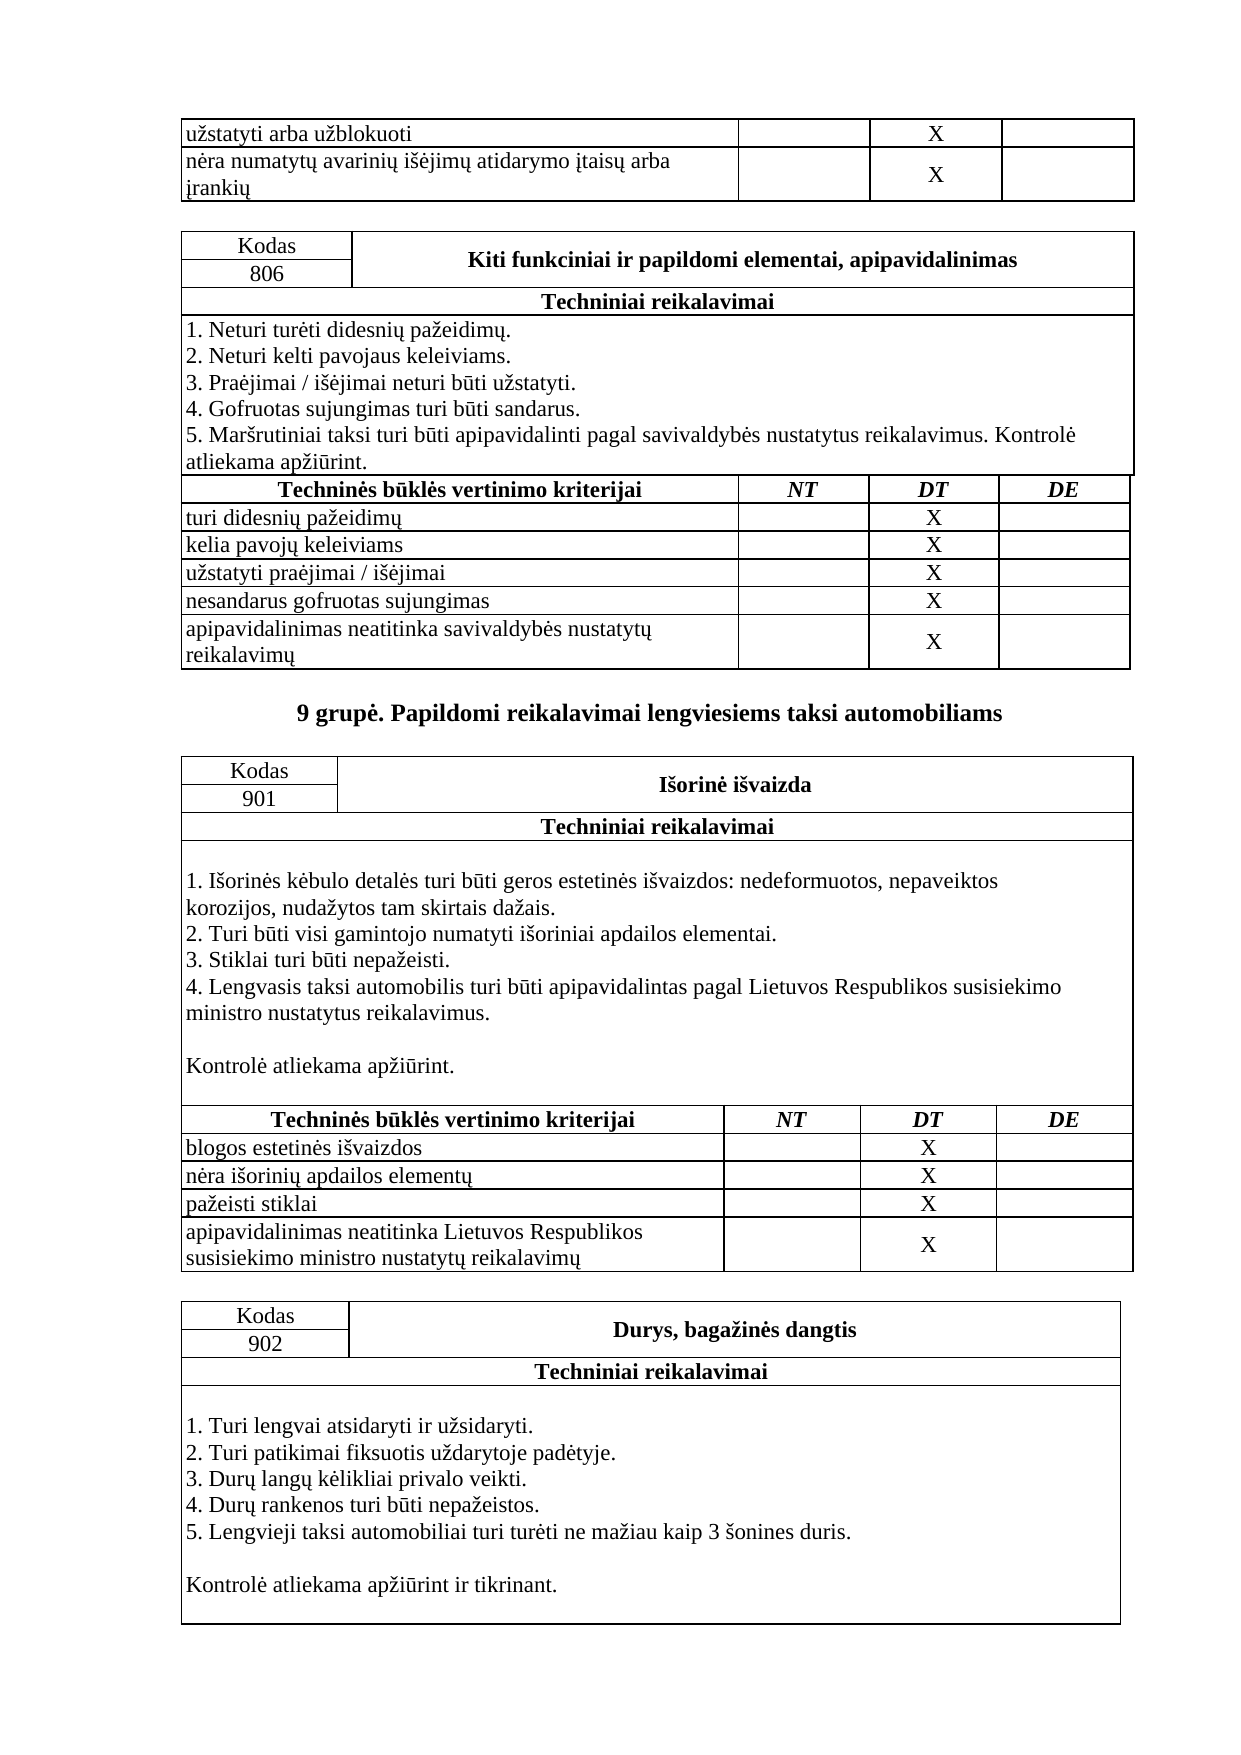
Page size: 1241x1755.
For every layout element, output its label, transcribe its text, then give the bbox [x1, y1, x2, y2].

table_header Durys, bagažinės dangtis [350, 1302, 1120, 1357]
table_cell [739, 120, 869, 146]
table_cell nėra numatytų avarinių išėjimų atidarymo įtaisų arba įrankių [182, 148, 738, 200]
table_header Išorinė išvaizda [338, 757, 1132, 812]
table_cell [997, 1190, 1132, 1216]
table_cell [725, 1218, 860, 1271]
table_cell [1000, 532, 1129, 558]
table_cell [997, 1218, 1132, 1271]
table_cell [1000, 587, 1129, 614]
table_cell [1003, 120, 1133, 146]
table_cell apipavidalinimas neatitinka savivaldybės nustatytų reikalavimų [182, 615, 738, 668]
table_cell X [870, 532, 998, 558]
table_cell X [861, 1134, 996, 1160]
table_cell pažeisti stiklai [182, 1190, 723, 1216]
table_cell DE [997, 1106, 1132, 1132]
table_cell 806 [182, 260, 351, 286]
table_cell Techninės būklės vertinimo kriterijai [182, 476, 738, 502]
table_cell NT [739, 476, 868, 502]
table_cell apipavidalinimas neatitinka Lietuvos Respublikos susisiekimo ministro nustatytų reikalavimų [182, 1218, 723, 1271]
table_cell [1000, 560, 1129, 586]
table_cell NT [725, 1106, 860, 1132]
table_cell Techniniai reikalavimai [182, 1358, 1120, 1384]
table_cell [725, 1162, 860, 1188]
table_cell 902 [182, 1330, 348, 1357]
table_cell X [861, 1190, 996, 1216]
table_cell [739, 504, 868, 530]
text 9 grupė. Papildomi reikalavimai lengviesiems taksi automobiliams [177, 698, 1122, 727]
table_cell DT [861, 1106, 996, 1132]
table_cell 1. Turi lengvai atsidaryti ir užsidaryti. 2. Turi patikimai fiksuotis uždarytoje padėtyje. 3. Durų langų kėlikliai privalo veikti. 4. Durų rankenos turi būti nepažeistos. 5. Lengvieji taksi automobiliai turi turėti ne mažiau kaip 3 šonines duris. Kontrolė atliekama apžiūrint ir tikrinant. [182, 1386, 1120, 1623]
table_cell turi didesnių pažeidimų [182, 504, 738, 530]
table_cell [725, 1190, 860, 1216]
table_cell nėra išorinių apdailos elementų [182, 1162, 723, 1188]
table_header Kodas [182, 232, 351, 258]
table_cell X [861, 1218, 996, 1271]
table_cell 1. Išorinės kėbulo detalės turi būti geros estetinės išvaizdos: nedeformuotos, nepaveiktos korozijos, nudažytos tam skirtais dažais. 2. Turi būti visi gamintojo numatyti išoriniai apdailos elementai. 3. Stiklai turi būti nepažeisti. 4. Lengvasis taksi automobilis turi būti apipavidalintas pagal Lietuvos Respublikos susisiekimo ministro nustatytus reikalavimus. Kontrolė atliekama apžiūrint. [182, 841, 1132, 1104]
table_cell [739, 587, 868, 614]
table_cell Techninės būklės vertinimo kriterijai [182, 1106, 723, 1132]
table_header Kiti funkciniai ir papildomi elementai, apipavidalinimas [353, 232, 1133, 286]
table_cell užstatyti arba užblokuoti [182, 120, 738, 146]
table_cell X [861, 1162, 996, 1188]
table_header Kodas [182, 1302, 348, 1329]
table_cell Techniniai reikalavimai [182, 288, 1133, 314]
table_cell [1003, 148, 1133, 200]
table_cell nesandarus gofruotas sujungimas [182, 587, 738, 614]
table_cell [997, 1162, 1132, 1188]
table_cell [1000, 615, 1129, 668]
table_cell [725, 1134, 860, 1160]
table_cell kelia pavojų keleiviams [182, 532, 738, 558]
table_cell blogos estetinės išvaizdos [182, 1134, 723, 1160]
table_cell 901 [182, 785, 337, 812]
table_cell [739, 560, 868, 586]
table_cell DE [1000, 476, 1129, 502]
table_cell užstatyti praėjimai / išėjimai [182, 560, 738, 586]
table_cell X [871, 120, 1001, 146]
table_cell [997, 1134, 1132, 1160]
table_header Kodas [182, 757, 337, 784]
table_cell DT [870, 476, 998, 502]
table_cell X [871, 148, 1001, 200]
table_cell X [870, 560, 998, 586]
table_cell Techniniai reikalavimai [182, 813, 1132, 839]
table_cell 1. Neturi turėti didesnių pažeidimų. 2. Neturi kelti pavojaus keleiviams. 3. Praėjimai / išėjimai neturi būti užstatyti. 4. Gofruotas sujungimas turi būti sandarus. 5. Maršrutiniai taksi turi būti apipavidalinti pagal savivaldybės nustatytus reikalavimus. Kontrolė atliekama apžiūrint. [182, 316, 1133, 474]
table_cell X [870, 504, 998, 530]
table_cell X [870, 587, 998, 614]
table_cell [1000, 504, 1129, 530]
table_cell [739, 615, 868, 668]
table_cell [739, 532, 868, 558]
table_cell X [870, 615, 998, 668]
table_cell [739, 148, 869, 200]
